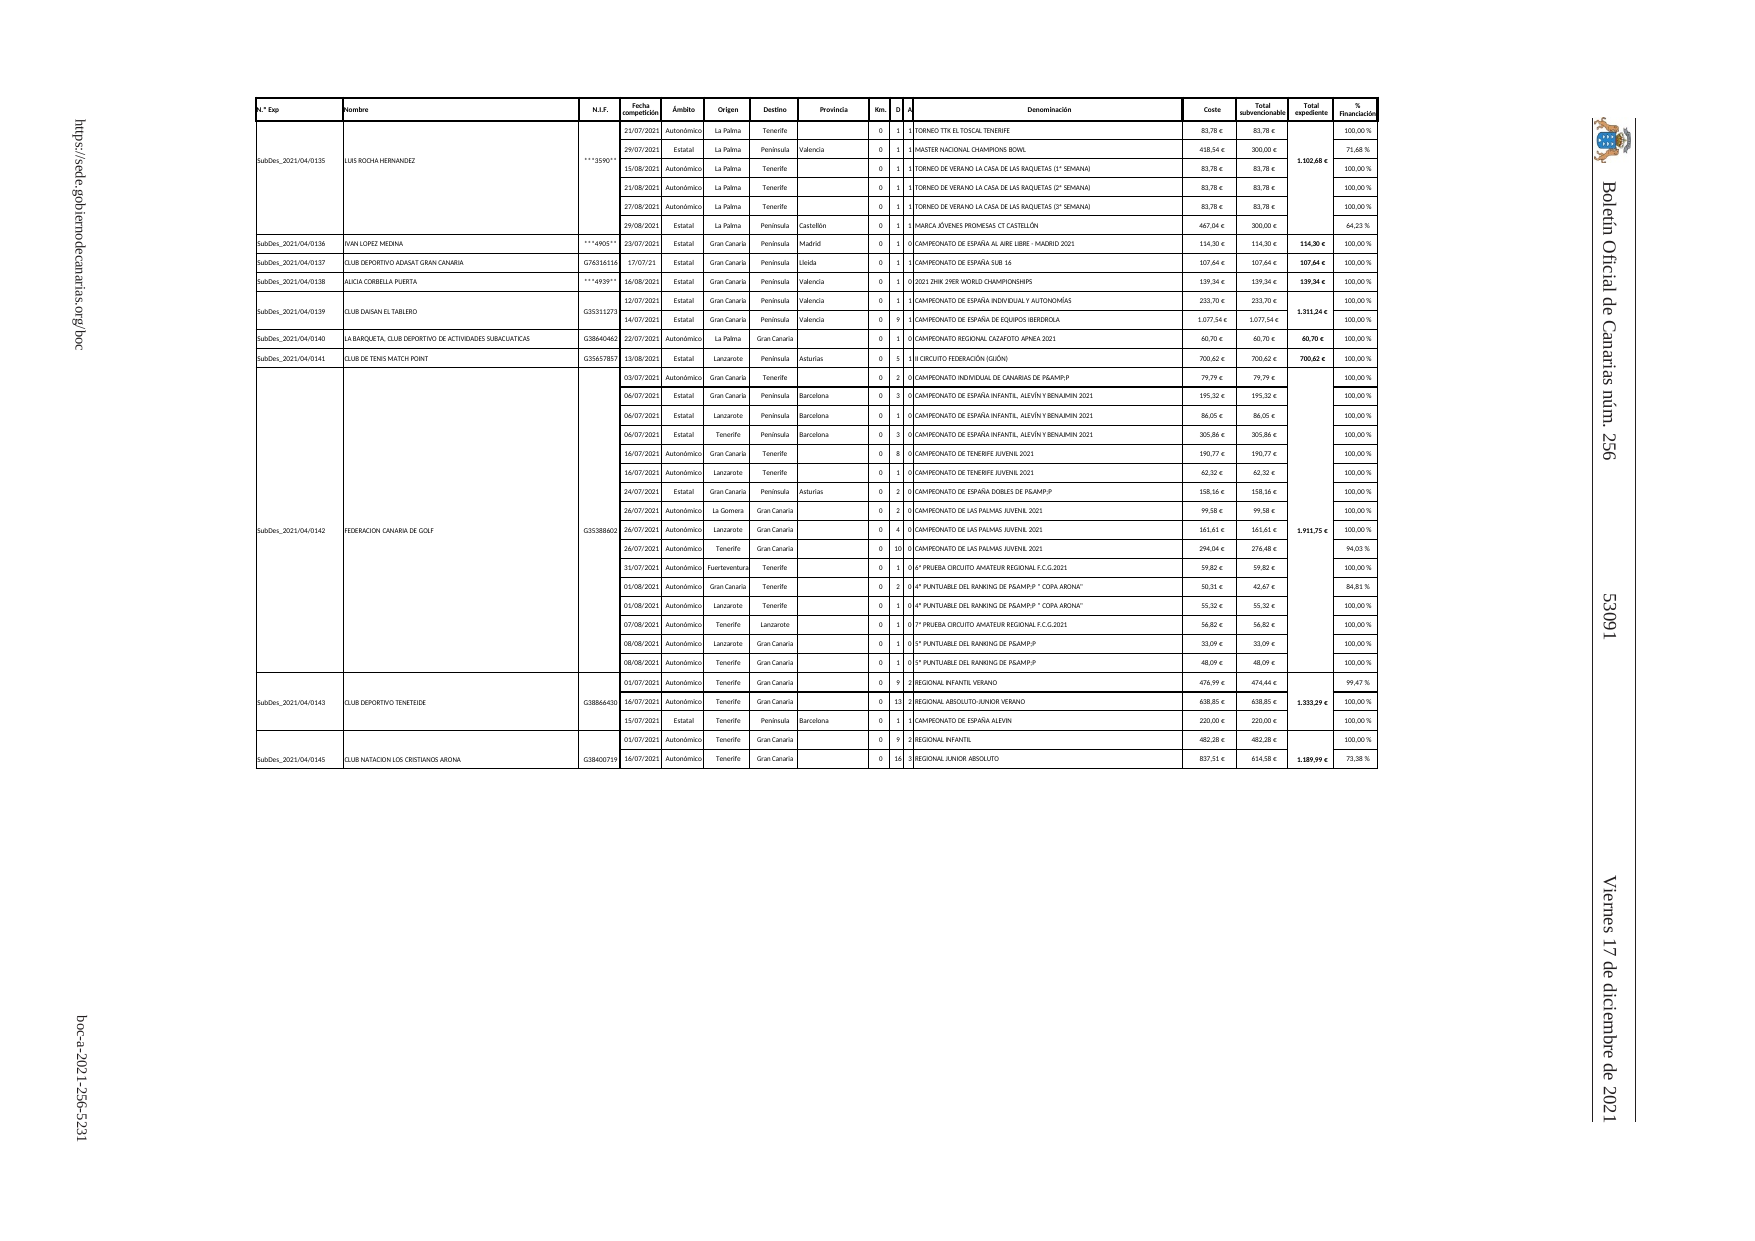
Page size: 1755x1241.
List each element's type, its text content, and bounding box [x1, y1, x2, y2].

table_cell 6ª PRUEBA CIRCUITO AMATEUR REGIONAL F.C.G.2021 [914, 559, 1182, 577]
table_cell Estatal [662, 388, 703, 405]
table_cell 220,00 € [1237, 711, 1287, 729]
table_cell 83,78 € [1183, 159, 1236, 177]
table_cell Gran Canaria [704, 292, 749, 310]
table_cell Tenerife [704, 426, 749, 443]
table_cell 16/08/2021 [621, 273, 661, 291]
table_cell 1.911,75 € [1288, 368, 1333, 672]
table_cell Autonómico [662, 159, 703, 177]
table_cell 16/07/2021 [621, 750, 661, 768]
table_cell 83,78 € [1237, 178, 1287, 196]
table_cell Península [750, 273, 797, 291]
table_cell CLUB NATACION LOS CRISTIANOS ARONA [344, 731, 578, 768]
table_cell Tenerife [704, 693, 749, 710]
table_cell CAMPEONATO DE ESPAÑA INFANTIL, ALEVÍN Y BENAJMIN 2021 [914, 388, 1182, 405]
table_cell [798, 521, 868, 539]
table_cell 23/07/2021 [621, 235, 661, 253]
table_cell 0 [904, 502, 913, 520]
table_cell 55,32 € [1183, 597, 1236, 615]
table_cell 60,70 € [1237, 330, 1287, 348]
table_cell 190,77 € [1237, 445, 1287, 463]
table_cell 14/07/2021 [621, 311, 661, 329]
table_cell 1 [890, 597, 903, 615]
table_cell ***4905** [579, 235, 619, 253]
table_cell 276,48 € [1237, 540, 1287, 558]
table_cell 0 [869, 559, 889, 577]
table_cell 3 [904, 750, 913, 768]
table_cell Barcelona [798, 388, 868, 405]
table_cell 59,82 € [1237, 559, 1287, 577]
table_cell 0 [904, 406, 913, 424]
table_cell 16 [890, 750, 903, 768]
table_cell 100,00 % [1334, 597, 1377, 615]
table_cell 4º PUNTUABLE DEL RANKING DE P&AMP;P " COPA ARONA" [914, 578, 1182, 596]
table_cell 233,70 € [1237, 292, 1287, 310]
table_cell 0 [904, 616, 913, 634]
table_cell Estatal [662, 406, 703, 424]
table_cell SubDes_2021/04/0136 [257, 235, 343, 253]
text Boletín Oficial de Canarias núm. 256 [1599, 181, 1621, 462]
table_cell 0 [869, 216, 889, 234]
table_cell Península [750, 292, 797, 310]
table_cell Castellón [798, 216, 868, 234]
table_cell 100,00 % [1334, 731, 1377, 748]
table_cell 06/07/2021 [621, 406, 661, 424]
table_cell 0 [869, 502, 889, 520]
table_cell Gran Canaria [750, 673, 797, 691]
table_cell 467,04 € [1183, 216, 1236, 234]
table_cell [798, 178, 868, 196]
table_cell Gran Canaria [704, 254, 749, 272]
table_cell Asturias [798, 483, 868, 501]
table_cell Tenerife [750, 597, 797, 615]
table_cell 0 [869, 292, 889, 310]
table_header Total expediente [1289, 99, 1332, 120]
table_cell Tenerife [704, 673, 749, 691]
table_cell 1 [904, 178, 913, 196]
table_cell Península [750, 254, 797, 272]
table_cell 16/07/2021 [621, 445, 661, 463]
table_cell ALICIA CORBELLA PUERTA [344, 273, 578, 291]
table_cell 13 [890, 693, 903, 710]
table_cell 1.102,68 € [1288, 122, 1333, 234]
table_cell 100,00 % [1334, 426, 1377, 443]
table_cell 1.333,29 € [1288, 673, 1333, 729]
table_cell 0 [904, 559, 913, 577]
table_cell 1 [904, 254, 913, 272]
table_cell ***3590** [579, 122, 619, 234]
table_cell 12/07/2021 [621, 292, 661, 310]
table_cell CAMPEONATO DE LAS PALMAS JUVENIL 2021 [914, 521, 1182, 539]
table_cell Tenerife [704, 540, 749, 558]
table_cell 100,00 % [1334, 711, 1377, 729]
table_cell 1 [890, 235, 903, 253]
table_cell 233,70 € [1183, 292, 1236, 310]
table_cell 1 [890, 616, 903, 634]
table_cell Gran Canaria [750, 635, 797, 653]
table_cell 476,99 € [1183, 673, 1236, 691]
table_cell 220,00 € [1183, 711, 1236, 729]
table_cell G35311273 [579, 292, 619, 329]
table_cell Autonómico [662, 521, 703, 539]
table_cell 17/07/21 [621, 254, 661, 272]
table_cell 83,78 € [1237, 159, 1287, 177]
table_cell 638,85 € [1183, 693, 1236, 710]
table_cell 100,00 % [1334, 635, 1377, 653]
table_cell 29/08/2021 [621, 216, 661, 234]
table_cell 9 [890, 673, 903, 691]
table_cell Gran Canaria [750, 521, 797, 539]
table_cell La Palma [704, 122, 749, 138]
table_cell Tenerife [750, 122, 797, 138]
table_cell II CIRCUITO FEDERACIÓN (GIJÓN) [914, 349, 1182, 367]
table_cell 08/08/2021 [621, 654, 661, 672]
table_cell Autonómico [662, 597, 703, 615]
table_cell 100,00 % [1334, 197, 1377, 215]
table_cell 31/07/2021 [621, 559, 661, 577]
table_cell Autonómico [662, 178, 703, 196]
table_cell Autonómico [662, 654, 703, 672]
table_cell Autonómico [662, 750, 703, 768]
table_cell Tenerife [750, 559, 797, 577]
table_cell 27/08/2021 [621, 197, 661, 215]
table_cell Autonómico [662, 540, 703, 558]
table_header N.º Exp [257, 99, 342, 120]
table_cell CLUB DEPORTIVO TENETEIDE [344, 673, 578, 729]
table_cell CAMPEONATO DE ESPAÑA INDIVIDUAL Y AUTONOMÍAS [914, 292, 1182, 310]
table_cell [798, 635, 868, 653]
table_cell 638,85 € [1237, 693, 1287, 710]
table_cell 1.077,54 € [1237, 311, 1287, 329]
table_cell 100,00 % [1334, 254, 1377, 272]
text boc-a-2021-256-5231 [74, 1016, 91, 1145]
table_cell [798, 197, 868, 215]
table_cell TORNEO DE VERANO LA CASA DE LAS RAQUETAS (3ª SEMANA) [914, 197, 1182, 215]
table_cell 1 [904, 140, 913, 158]
table_cell 482,28 € [1237, 731, 1287, 748]
table_cell 0 [904, 273, 913, 291]
table_cell 100,00 % [1334, 292, 1377, 310]
table_cell 2 [904, 693, 913, 710]
table_cell 107,64 € [1183, 254, 1236, 272]
table_cell 1 [890, 292, 903, 310]
table_cell 13/08/2021 [621, 349, 661, 367]
table_cell 62,32 € [1183, 464, 1236, 482]
table_cell Península [750, 311, 797, 329]
table_cell 100,00 % [1334, 349, 1377, 367]
table_cell Tenerife [704, 731, 749, 748]
table_cell 8 [890, 445, 903, 463]
table_cell Gran Canaria [750, 330, 797, 348]
table_cell 100,00 % [1334, 559, 1377, 577]
table_cell G35388602 [579, 368, 619, 672]
table_cell [798, 368, 868, 386]
table_cell Autonómico [662, 731, 703, 748]
table_cell 22/07/2021 [621, 330, 661, 348]
table_cell 158,16 € [1237, 483, 1287, 501]
table_cell Barcelona [798, 406, 868, 424]
table_cell 0 [869, 731, 889, 748]
table_cell Valencia [798, 273, 868, 291]
table_cell Península [750, 349, 797, 367]
table_cell 0 [869, 673, 889, 691]
table_cell Gran Canaria [704, 578, 749, 596]
table_cell LUIS ROCHA HERNANDEZ [344, 122, 578, 234]
table_cell 0 [904, 235, 913, 253]
table_cell Valencia [798, 292, 868, 310]
table_cell CAMPEONATO INDIVIDUAL DE CANARIAS DE P&AMP;P [914, 368, 1182, 386]
table_cell [798, 159, 868, 177]
table_cell Barcelona [798, 426, 868, 443]
table_cell REGIONAL INFANTIL VERANO [914, 673, 1182, 691]
table_cell 15/08/2021 [621, 159, 661, 177]
table_cell 16/07/2021 [621, 693, 661, 710]
table_cell 100,00 % [1334, 693, 1377, 710]
table_cell 100,00 % [1334, 521, 1377, 539]
table_cell 5º PUNTUABLE DEL RANKING DE P&AMP;P [914, 635, 1182, 653]
table_cell 21/07/2021 [621, 122, 661, 138]
table_cell 1.311,24 € [1288, 292, 1333, 329]
table_cell 9 [890, 731, 903, 748]
table_cell 0 [904, 330, 913, 348]
table_cell CAMPEONATO DE LAS PALMAS JUVENIL 2021 [914, 540, 1182, 558]
table_cell 01/07/2021 [621, 731, 661, 748]
table_cell SubDes_2021/04/0135 [257, 122, 343, 234]
table_cell Autonómico [662, 197, 703, 215]
table_cell Estatal [662, 273, 703, 291]
table_cell Estatal [662, 140, 703, 158]
table_cell CAMPEONATO DE ESPAÑA DE EQUIPOS IBERDROLA [914, 311, 1182, 329]
table_cell 114,30 € [1288, 235, 1333, 253]
table_cell 1 [904, 349, 913, 367]
table_cell 83,78 € [1183, 178, 1236, 196]
table_cell SubDes_2021/04/0145 [257, 731, 343, 768]
table_cell Península [750, 216, 797, 234]
table_cell G76316116 [579, 254, 619, 272]
table_cell 139,34 € [1237, 273, 1287, 291]
table_cell Gran Canaria [704, 235, 749, 253]
table_header Nombre [344, 99, 578, 120]
table_cell [798, 502, 868, 520]
table_cell 0 [869, 750, 889, 768]
table_cell 94,03 % [1334, 540, 1377, 558]
table_cell 294,04 € [1183, 540, 1236, 558]
table_cell 0 [904, 445, 913, 463]
table_cell 7ª PRUEBA CIRCUITO AMATEUR REGIONAL F.C.G.2021 [914, 616, 1182, 634]
table_cell FEDERACION CANARIA DE GOLF [344, 368, 578, 672]
table_cell Lanzarote [704, 635, 749, 653]
table_cell 9 [890, 311, 903, 329]
table_cell 99,47 % [1334, 673, 1377, 691]
table_cell [798, 578, 868, 596]
table_cell 84,81 % [1334, 578, 1377, 596]
table_cell 300,00 € [1237, 216, 1287, 234]
table_cell Estatal [662, 483, 703, 501]
table_cell 195,32 € [1237, 388, 1287, 405]
table_cell MASTER NACIONAL CHAMPIONS BOWL [914, 140, 1182, 158]
table_cell 1 [890, 711, 903, 729]
table_cell 1 [890, 654, 903, 672]
table_cell Península [750, 426, 797, 443]
table_cell 100,00 % [1334, 483, 1377, 501]
table_cell SubDes_2021/04/0139 [257, 292, 343, 329]
table_cell Lanzarote [704, 464, 749, 482]
table_cell 71,68 % [1334, 140, 1377, 158]
table_cell Gran Canaria [750, 502, 797, 520]
table_cell 100,00 % [1334, 122, 1377, 138]
table_cell 107,64 € [1237, 254, 1287, 272]
table_cell Autonómico [662, 616, 703, 634]
table_header Total subvencionable [1237, 99, 1287, 120]
table_cell TORNEO DE VERANO LA CASA DE LAS RAQUETAS (1ª SEMANA) [914, 159, 1182, 177]
table_cell 0 [869, 635, 889, 653]
table_cell 0 [869, 197, 889, 215]
table_cell 1 [890, 140, 903, 158]
table_cell 139,34 € [1288, 273, 1333, 291]
table_cell Autonómico [662, 673, 703, 691]
table_cell 0 [904, 426, 913, 443]
table_cell [798, 330, 868, 348]
table_header Destino [751, 99, 797, 120]
table_cell [798, 616, 868, 634]
table_cell 1 [890, 635, 903, 653]
table_cell REGIONAL JUNIOR ABSOLUTO [914, 750, 1182, 768]
table_cell 100,00 % [1334, 159, 1377, 177]
table_cell 2 [890, 502, 903, 520]
table_cell Gran Canaria [750, 750, 797, 768]
table_cell Autonómico [662, 368, 703, 386]
table_header Ámbito [662, 99, 703, 120]
table_cell Península [750, 483, 797, 501]
table_cell Tenerife [704, 711, 749, 729]
table_cell 0 [869, 540, 889, 558]
table_cell 2 [904, 731, 913, 748]
table_cell 83,78 € [1237, 122, 1287, 138]
table_cell La Palma [704, 330, 749, 348]
table_cell 100,00 % [1334, 406, 1377, 424]
table_cell 60,70 € [1288, 330, 1333, 348]
table_cell SubDes_2021/04/0142 [257, 368, 343, 672]
table_cell 114,30 € [1237, 235, 1287, 253]
table_cell Tenerife [750, 578, 797, 596]
table_cell 614,58 € [1237, 750, 1287, 768]
table_cell 139,34 € [1183, 273, 1236, 291]
table_cell 0 [869, 122, 889, 138]
table_cell 100,00 % [1334, 502, 1377, 520]
table_cell 1 [904, 122, 913, 138]
table_cell [798, 750, 868, 768]
table_cell [798, 122, 868, 138]
table_cell 0 [869, 483, 889, 501]
table_cell 2 [890, 578, 903, 596]
table_cell 48,09 € [1183, 654, 1236, 672]
table_cell 3 [890, 388, 903, 405]
table_cell 1 [890, 406, 903, 424]
table_cell 474,44 € [1237, 673, 1287, 691]
table_cell Gran Canaria [750, 693, 797, 710]
table_cell 0 [904, 521, 913, 539]
text Viernes 17 de diciembre de 2021 [1600, 875, 1621, 1124]
table_cell 99,58 € [1237, 502, 1287, 520]
table_cell 33,09 € [1183, 635, 1236, 653]
table_cell 83,78 € [1183, 197, 1236, 215]
table_cell 2 [890, 368, 903, 386]
table_cell 26/07/2021 [621, 502, 661, 520]
table_cell SubDes_2021/04/0138 [257, 273, 343, 291]
table_cell Tenerife [704, 654, 749, 672]
table_cell 1 [890, 330, 903, 348]
table_cell 2 [904, 673, 913, 691]
table_cell [798, 597, 868, 615]
table_cell Tenerife [704, 750, 749, 768]
table_cell 0 [869, 254, 889, 272]
table_cell REGIONAL INFANTIL [914, 731, 1182, 748]
table_cell 1 [890, 464, 903, 482]
table_cell CAMPEONATO DE ESPAÑA INFANTIL, ALEVÍN Y BENAJMIN 2021 [914, 406, 1182, 424]
table_cell 03/07/2021 [621, 368, 661, 386]
table_cell 0 [869, 406, 889, 424]
table_cell [798, 731, 868, 748]
table_cell CAMPEONATO DE ESPAÑA DOBLES DE P&AMP;P [914, 483, 1182, 501]
table_cell 42,67 € [1237, 578, 1287, 596]
text 53091 [1600, 593, 1621, 642]
table_cell 161,61 € [1183, 521, 1236, 539]
table_cell 06/07/2021 [621, 388, 661, 405]
table_cell 1 [890, 254, 903, 272]
table_cell 0 [869, 426, 889, 443]
table_cell 161,61 € [1237, 521, 1287, 539]
table_cell 06/07/2021 [621, 426, 661, 443]
table_cell 0 [869, 330, 889, 348]
table_cell Lanzarote [704, 521, 749, 539]
table_cell 0 [869, 159, 889, 177]
table_cell 1.077,54 € [1183, 311, 1236, 329]
table_cell Autonómico [662, 330, 703, 348]
table_cell 0 [869, 578, 889, 596]
table_header Provincia [799, 99, 868, 120]
table_cell 4 [890, 521, 903, 539]
table_cell Península [750, 235, 797, 253]
table_cell 100,00 % [1334, 368, 1377, 386]
table_cell 29/07/2021 [621, 140, 661, 158]
table_cell 0 [869, 464, 889, 482]
table_cell CAMPEONATO DE TENERIFE JUVENIL 2021 [914, 464, 1182, 482]
table_cell 0 [869, 140, 889, 158]
table_cell G38400719 [579, 731, 619, 768]
table_cell 100,00 % [1334, 330, 1377, 348]
table_header D [891, 99, 902, 120]
table_cell 837,51 € [1183, 750, 1236, 768]
table_header % Financiación [1334, 99, 1376, 120]
table_cell 100,00 % [1334, 273, 1377, 291]
table_cell Lanzarote [704, 349, 749, 367]
table_cell 0 [869, 597, 889, 615]
table_cell Lanzarote [704, 406, 749, 424]
table_header N.I.F. [580, 99, 619, 120]
table_cell 482,28 € [1183, 731, 1236, 748]
table_cell Autonómico [662, 559, 703, 577]
table_cell Tenerife [750, 368, 797, 386]
table_cell Autonómico [662, 464, 703, 482]
table_cell Gran Canaria [704, 368, 749, 386]
table_cell CLUB DEPORTIVO ADASAT GRAN CANARIA [344, 254, 578, 272]
table_cell Estatal [662, 235, 703, 253]
table_cell CAMPEONATO DE LAS PALMAS JUVENIL 2021 [914, 502, 1182, 520]
table_cell CLUB DE TENIS MATCH POINT [344, 349, 578, 367]
table_cell 0 [904, 654, 913, 672]
table_cell 83,78 € [1237, 197, 1287, 215]
table_cell 0 [869, 178, 889, 196]
table_cell 300,00 € [1237, 140, 1287, 158]
table_cell [798, 693, 868, 710]
table_cell SubDes_2021/04/0141 [257, 349, 343, 367]
table_cell 07/08/2021 [621, 616, 661, 634]
table_cell 195,32 € [1183, 388, 1236, 405]
table_cell Gran Canaria [704, 445, 749, 463]
table_cell 418,54 € [1183, 140, 1236, 158]
table_cell CAMPEONATO DE TENERIFE JUVENIL 2021 [914, 445, 1182, 463]
table_cell 01/08/2021 [621, 578, 661, 596]
table_cell 0 [869, 445, 889, 463]
table_cell 79,79 € [1183, 368, 1236, 386]
table_cell 48,09 € [1237, 654, 1287, 672]
table_cell Lanzarote [704, 597, 749, 615]
table_cell 1.189,99 € [1288, 731, 1333, 768]
table_cell 100,00 % [1334, 311, 1377, 329]
table_cell 0 [904, 464, 913, 482]
table_cell 305,86 € [1237, 426, 1287, 443]
table_cell ***4939** [579, 273, 619, 291]
table_cell 1 [890, 122, 903, 138]
table_cell 0 [904, 483, 913, 501]
table_cell 08/08/2021 [621, 635, 661, 653]
table_cell 5º PUNTUABLE DEL RANKING DE P&AMP;P [914, 654, 1182, 672]
table_cell [798, 464, 868, 482]
table_cell 73,38 % [1334, 750, 1377, 768]
table_cell Valencia [798, 140, 868, 158]
table_cell Barcelona [798, 711, 868, 729]
table_cell 0 [869, 388, 889, 405]
table_cell 0 [869, 654, 889, 672]
table_cell 0 [904, 368, 913, 386]
table_cell 3 [890, 426, 903, 443]
table_cell G38866430 [579, 673, 619, 729]
table_cell Gran Canaria [704, 483, 749, 501]
table_cell CAMPEONATO REGIONAL CAZAFOTO APNEA 2021 [914, 330, 1182, 348]
table_cell Asturias [798, 349, 868, 367]
table_cell IVAN LOPEZ MEDINA [344, 235, 578, 253]
table_cell TORNEO DE VERANO LA CASA DE LAS RAQUETAS (2ª SEMANA) [914, 178, 1182, 196]
table_cell Gran Canaria [750, 654, 797, 672]
table_cell Lleida [798, 254, 868, 272]
table_cell 16/07/2021 [621, 464, 661, 482]
table_cell 59,82 € [1183, 559, 1236, 577]
table_cell 107,64 € [1288, 254, 1333, 272]
table_cell Autonómico [662, 502, 703, 520]
table_cell Península [750, 140, 797, 158]
table_cell 01/08/2021 [621, 597, 661, 615]
table_cell 50,31 € [1183, 578, 1236, 596]
table_cell 100,00 % [1334, 464, 1377, 482]
table_cell La Palma [704, 216, 749, 234]
table_cell 0 [869, 711, 889, 729]
table_cell 21/08/2021 [621, 178, 661, 196]
table_cell SubDes_2021/04/0143 [257, 673, 343, 729]
table_cell 64,23 % [1334, 216, 1377, 234]
table_cell REGIONAL ABSOLUTO-JUNIOR VERANO [914, 693, 1182, 710]
table_cell [798, 559, 868, 577]
table_cell 1 [890, 178, 903, 196]
table_cell 55,32 € [1237, 597, 1287, 615]
table_cell 0 [904, 388, 913, 405]
table_cell Península [750, 711, 797, 729]
table_cell 1 [904, 159, 913, 177]
table_cell 1 [904, 292, 913, 310]
table_cell 10 [890, 540, 903, 558]
table_cell 1 [890, 197, 903, 215]
table_cell 0 [904, 635, 913, 653]
table_cell [798, 540, 868, 558]
table_cell 100,00 % [1334, 616, 1377, 634]
table_cell 2 [890, 483, 903, 501]
table_cell 0 [904, 540, 913, 558]
table_header Coste [1184, 99, 1235, 120]
table_cell 4º PUNTUABLE DEL RANKING DE P&AMP;P " COPA ARONA" [914, 597, 1182, 615]
table_cell 79,79 € [1237, 368, 1287, 386]
table_cell 1 [890, 216, 903, 234]
table_cell Madrid [798, 235, 868, 253]
table_cell SubDes_2021/04/0140 [257, 330, 343, 348]
table_cell 700,62 € [1183, 349, 1236, 367]
table_cell 700,62 € [1288, 349, 1333, 367]
table_cell 0 [869, 693, 889, 710]
table_cell Estatal [662, 254, 703, 272]
table_cell 86,05 € [1183, 406, 1236, 424]
table_cell 2021 ZHIK 29ER WORLD CHAMPIONSHIPS [914, 273, 1182, 291]
table_cell Estatal [662, 711, 703, 729]
table_cell 1 [904, 711, 913, 729]
table_cell Estatal [662, 292, 703, 310]
table_cell Autonómico [662, 578, 703, 596]
table_cell CLUB DAISAN EL TABLERO [344, 292, 578, 329]
table_cell 190,77 € [1183, 445, 1236, 463]
table_cell 62,32 € [1237, 464, 1287, 482]
table_cell La Palma [704, 178, 749, 196]
table_cell 158,16 € [1183, 483, 1236, 501]
table_cell 1 [890, 559, 903, 577]
table_cell 100,00 % [1334, 235, 1377, 253]
table_cell 700,62 € [1237, 349, 1287, 367]
table_cell 0 [869, 368, 889, 386]
table_cell Gran Canaria [704, 273, 749, 291]
table_cell 56,82 € [1183, 616, 1236, 634]
table_cell La Gomera [704, 502, 749, 520]
table_cell Tenerife [704, 616, 749, 634]
table_cell CAMPEONATO DE ESPAÑA INFANTIL, ALEVÍN Y BENAJMIN 2021 [914, 426, 1182, 443]
table_header Denominación [914, 99, 1181, 120]
table_cell 100,00 % [1334, 654, 1377, 672]
table_cell 305,86 € [1183, 426, 1236, 443]
text https://sede.gobiernodecanarias.org/boc [72, 119, 89, 352]
table_cell CAMPEONATO DE ESPAÑA AL AIRE LIBRE - MADRID 2021 [914, 235, 1182, 253]
table_header Fecha competición [621, 99, 660, 120]
table_cell G38640462 [579, 330, 619, 348]
table_cell 100,00 % [1334, 178, 1377, 196]
table_cell Tenerife [750, 159, 797, 177]
table_cell Península [750, 406, 797, 424]
table_cell 0 [869, 349, 889, 367]
table_cell 01/07/2021 [621, 673, 661, 691]
table_cell Estatal [662, 349, 703, 367]
table_cell Estatal [662, 216, 703, 234]
table_cell 99,58 € [1183, 502, 1236, 520]
table_header Km. [870, 99, 889, 120]
table_cell 1 [890, 273, 903, 291]
table_cell 1 [904, 197, 913, 215]
table_cell 60,70 € [1183, 330, 1236, 348]
table_cell Tenerife [750, 445, 797, 463]
table_cell Fuerteventura [704, 559, 749, 577]
table_cell 0 [869, 521, 889, 539]
table_cell 1 [904, 216, 913, 234]
table_cell 100,00 % [1334, 445, 1377, 463]
table_cell 114,30 € [1183, 235, 1236, 253]
table_cell Autonómico [662, 122, 703, 138]
table_cell 0 [869, 273, 889, 291]
table_cell Autonómico [662, 445, 703, 463]
table_header Origen [705, 99, 749, 120]
table_cell TORNEO TTK EL TOSCAL TENERIFE [914, 122, 1182, 138]
table_cell [798, 445, 868, 463]
table_cell 56,82 € [1237, 616, 1287, 634]
table_cell Península [750, 388, 797, 405]
table_cell Autonómico [662, 693, 703, 710]
table_cell Tenerife [750, 197, 797, 215]
table_cell [798, 673, 868, 691]
table_cell La Palma [704, 140, 749, 158]
table_cell Gran Canaria [704, 311, 749, 329]
table_cell 26/07/2021 [621, 540, 661, 558]
table_header A [904, 99, 912, 120]
table_cell 26/07/2021 [621, 521, 661, 539]
table_cell 0 [869, 616, 889, 634]
table_cell 1 [890, 159, 903, 177]
table_cell Lanzarote [750, 616, 797, 634]
table_cell CAMPEONATO DE ESPAÑA ALEVIN [914, 711, 1182, 729]
table_cell La Palma [704, 197, 749, 215]
table_cell Estatal [662, 426, 703, 443]
table_cell [798, 654, 868, 672]
table_cell 86,05 € [1237, 406, 1287, 424]
table_cell 0 [869, 235, 889, 253]
table_cell MARCA JÓVENES PROMESAS CT CASTELLÓN [914, 216, 1182, 234]
table_cell SubDes_2021/04/0137 [257, 254, 343, 272]
table_cell 24/07/2021 [621, 483, 661, 501]
table_cell CAMPEONATO DE ESPAÑA SUB 16 [914, 254, 1182, 272]
table_cell Gran Canaria [750, 540, 797, 558]
table_cell Gran Canaria [704, 388, 749, 405]
table_cell 83,78 € [1183, 122, 1236, 138]
table_cell 1 [904, 311, 913, 329]
table_cell Gran Canaria [750, 731, 797, 748]
table_cell 15/07/2021 [621, 711, 661, 729]
table_cell 0 [904, 597, 913, 615]
table_cell Estatal [662, 311, 703, 329]
table_cell 33,09 € [1237, 635, 1287, 653]
table_cell 100,00 % [1334, 388, 1377, 405]
table_cell LA BARQUETA, CLUB DEPORTIVO DE ACTIVIDADES SUBACUATICAS [344, 330, 578, 348]
table_cell La Palma [704, 159, 749, 177]
table_cell 0 [869, 311, 889, 329]
table_cell Tenerife [750, 178, 797, 196]
table_cell Tenerife [750, 464, 797, 482]
table_cell Valencia [798, 311, 868, 329]
table_cell G35657857 [579, 349, 619, 367]
table_cell 5 [890, 349, 903, 367]
table_cell Autonómico [662, 635, 703, 653]
table_cell 0 [904, 578, 913, 596]
